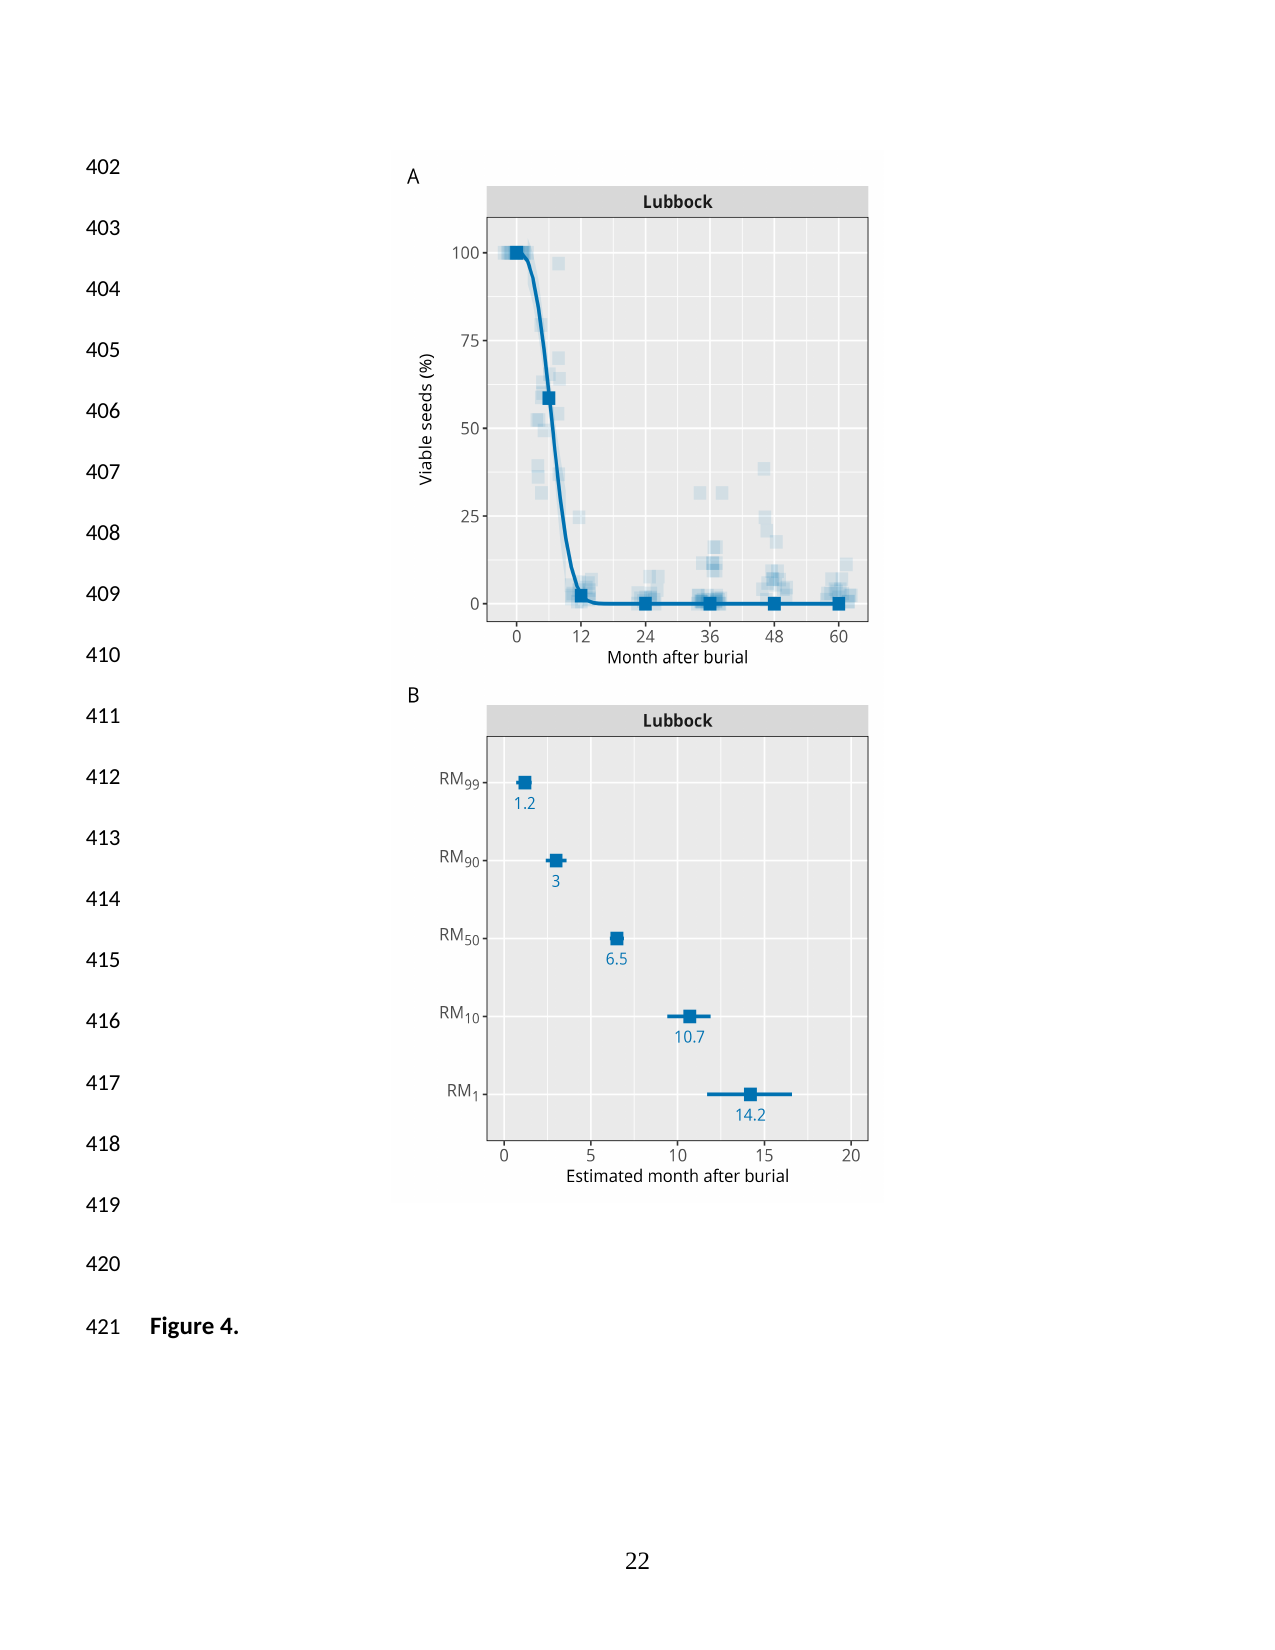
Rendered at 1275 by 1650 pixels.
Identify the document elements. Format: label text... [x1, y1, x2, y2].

text Figure 4. [150, 1310, 1125, 1340]
picture [391, 150, 884, 1203]
